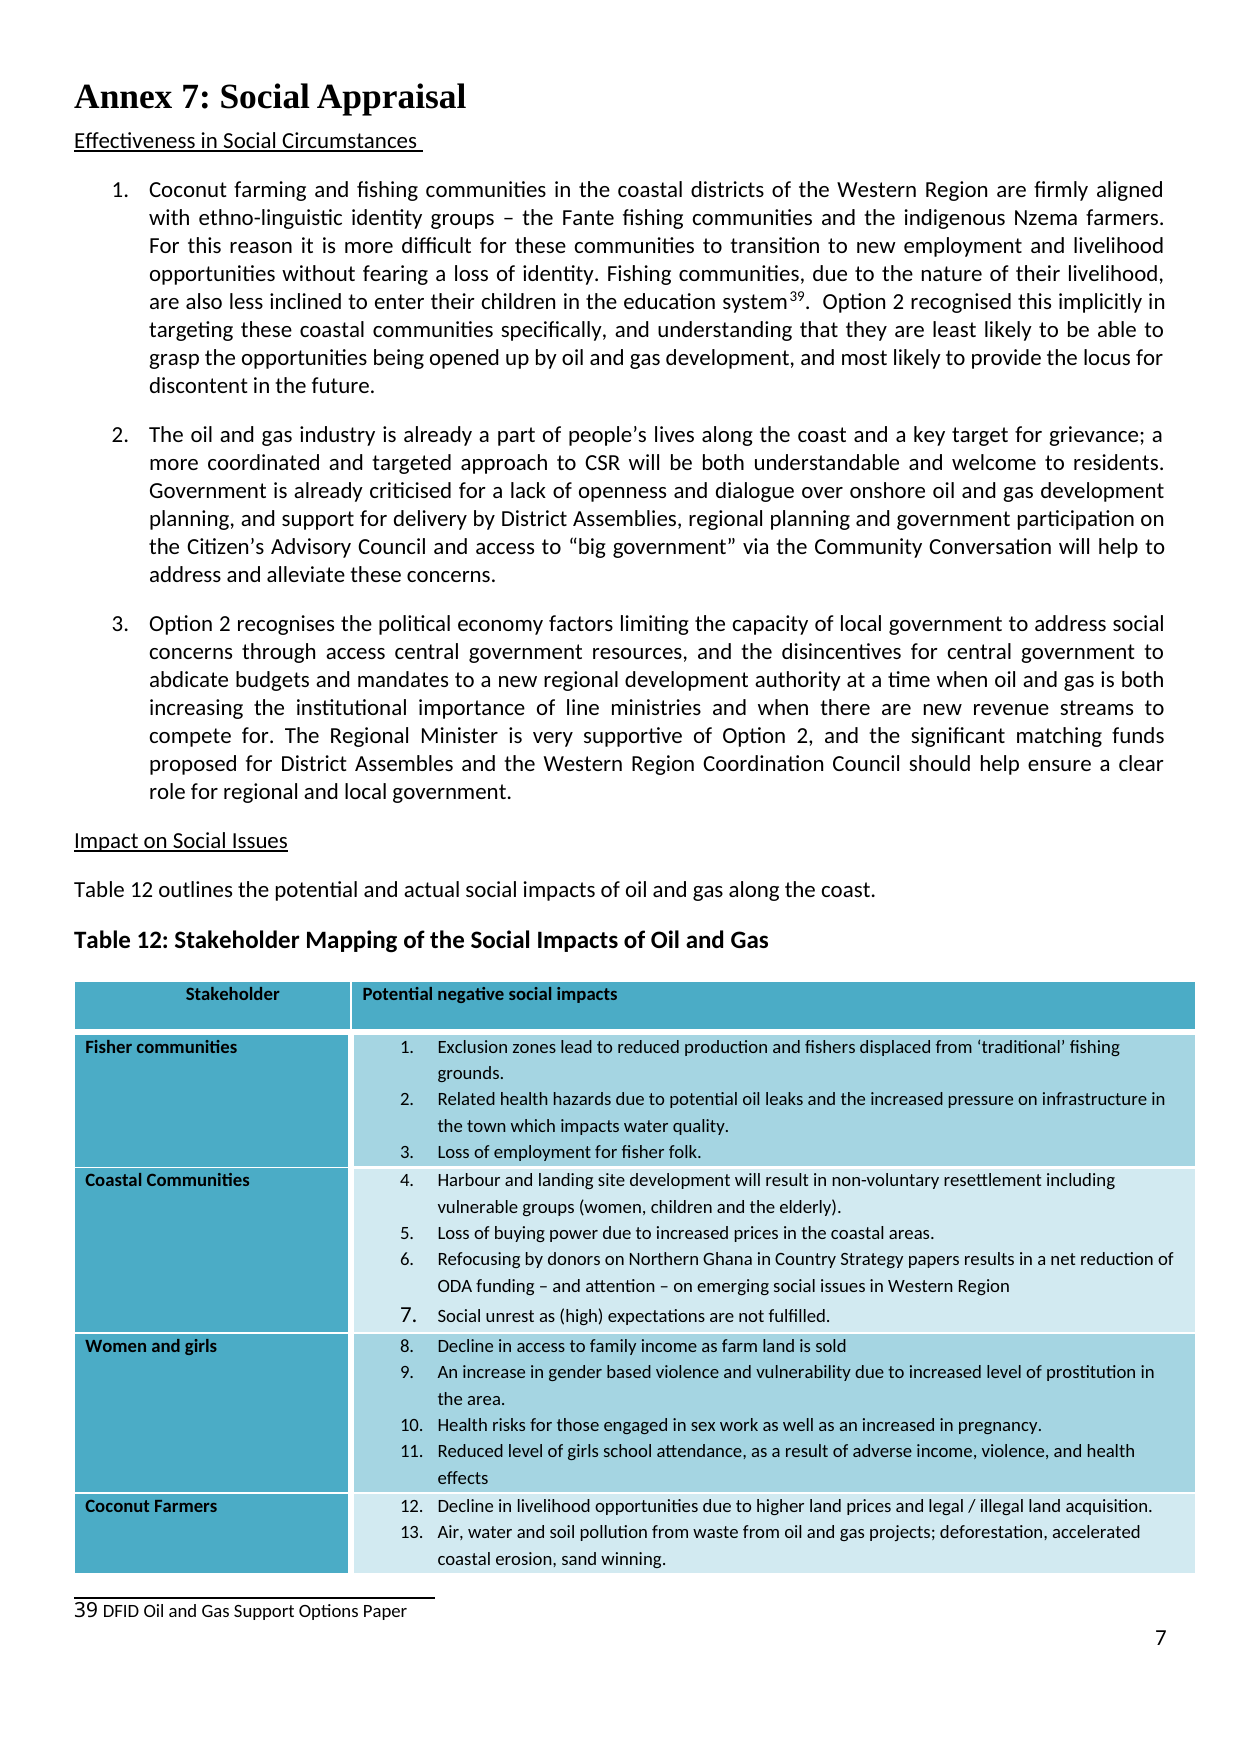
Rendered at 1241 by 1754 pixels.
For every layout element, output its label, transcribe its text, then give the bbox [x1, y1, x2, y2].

table_cell Decline in livelihood opportunities due to higher land prices and legal / illegal land acquisition. Air, water and soil pollution from waste from oil and gas projects; deforestation, accelerated coastal erosion, sand winning. [354, 1494, 1195, 1573]
list Coconut farming and fishing communities in the coastal districts of the Western Region are firmly aligned with ethno-linguistic identity groups – the Fante fishing communities and the indigenous Nzema farmers. For this reason it is more difficult for these communities to transition to new employment and livelihood opportunities without fearing a loss of identity. Fishing communities, due to the nature of their livelihood, are also less inclined to enter their children in the education system. Option 2 recognised this implicitly in targeting these coastal communities specifically, and understanding that they are least likely to be able to grasp the opportunities being opened up by oil and gas development, and most likely to provide the locus for discontent in the future. [111, 175, 1166, 399]
table_header Stakeholder [75, 982, 350, 1029]
table_cell Women and girls [75, 1334, 348, 1492]
text Table 12 outlines the potential and actual social impacts of oil and gas along the coast. [74, 875, 1166, 903]
table_cell Fisher communities [75, 1035, 348, 1166]
table_cell Decline in access to family income as farm land is sold An increase in gender based violence and vulnerability due to increased level of prostitution in the area. Health risks for those engaged in sex work as well as an increased in pregnancy. Reduced level of girls school attendance, as a result of adverse income, violence, and health effects [354, 1334, 1195, 1492]
list The oil and gas industry is already a part of people’s lives along the coast and a key target for grievance; a more coordinated and targeted approach to CSR will be both understandable and welcome to residents. Government is already criticised for a lack of openness and dialogue over onshore oil and gas development planning, and support for delivery by District Assemblies, regional planning and government participation on the Citizen’s Advisory Council and access to “big government” via the Community Conversation will help to address and alleviate these concerns. [111, 420, 1166, 588]
table_cell Exclusion zones lead to reduced production and fishers displaced from ‘traditional’ fishing grounds. Related health hazards due to potential oil leaks and the increased pressure on infrastructure in the town which impacts water quality. Loss of employment for fisher folk. [354, 1035, 1195, 1166]
list Option 2 recognises the political economy factors limiting the capacity of local government to address social concerns through access central government resources, and the disincentives for central government to abdicate budgets and mandates to a new regional development authority at a time when oil and gas is both increasing the institutional importance of line ministries and when there are new revenue streams to compete for. The Regional Minister is very supportive of Option 2, and the significant matching funds proposed for District Assembles and the Western Region Coordination Council should help ensure a clear role for regional and local government. [111, 609, 1166, 805]
table_cell Coconut Farmers [75, 1494, 348, 1573]
table_cell Coastal Communities [75, 1168, 348, 1332]
table_header Potential negative social impacts [352, 982, 1195, 1029]
subtitle Annex 7: Social Appraisal [74, 75, 1166, 116]
text Impact on Social Issues [74, 826, 1166, 854]
text Table 12: Stakeholder Mapping of the Social Impacts of Oil and Gas [74, 924, 1166, 954]
text Effectiveness in Social Circumstances [74, 126, 1166, 154]
list DFID Oil and Gas Support Options Paper [74, 1598, 1166, 1623]
table_cell Harbour and landing site development will result in non-voluntary resettlement including vulnerable groups (women, children and the elderly). Loss of buying power due to increased prices in the coastal areas. Refocusing by donors on Northern Ghana in Country Strategy papers results in a net reduction of ODA funding – and attention – on emerging social issues in Western Region Social unrest as (high) expectations are not fulfilled. [354, 1169, 1195, 1332]
